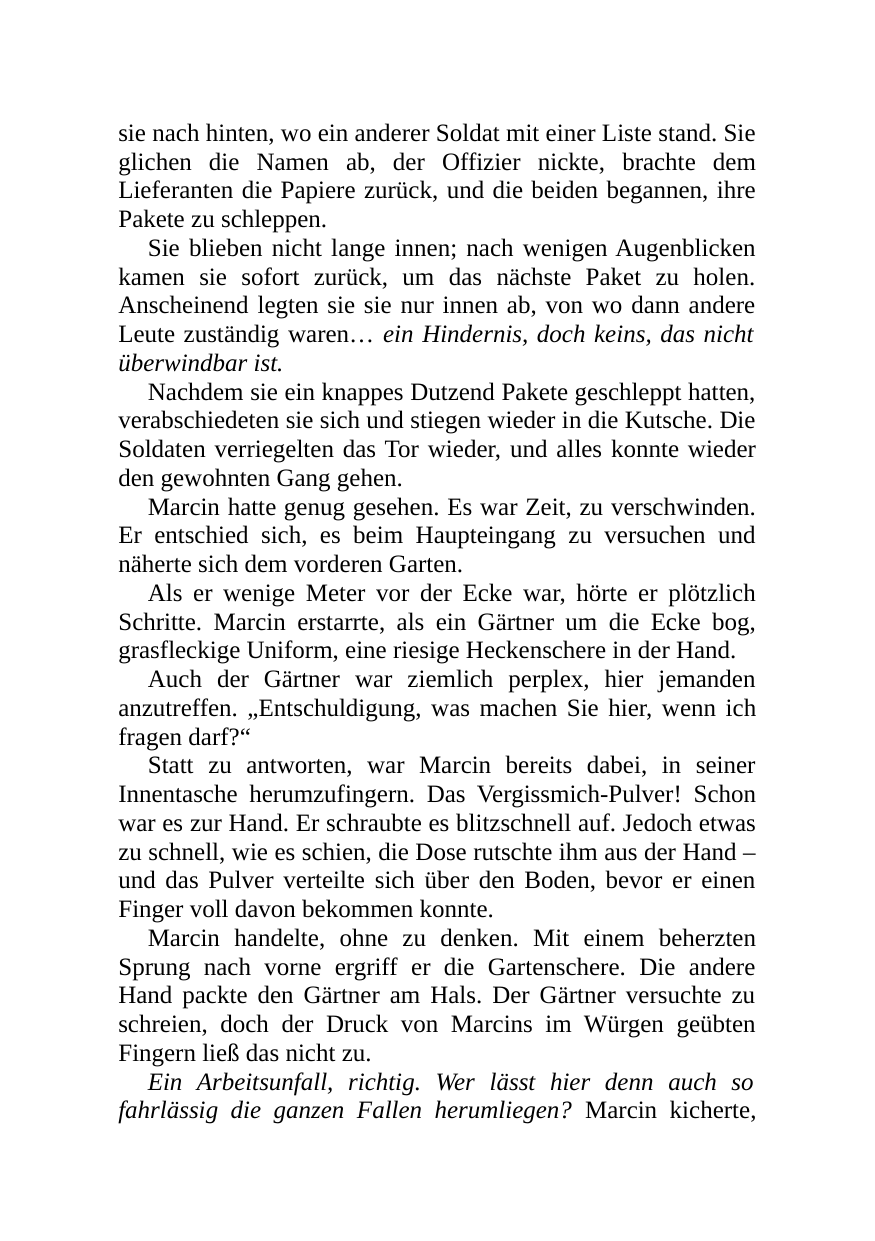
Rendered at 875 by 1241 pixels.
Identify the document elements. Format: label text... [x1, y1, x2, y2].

text Ein Arbeitsunfall, richtig. Wer lässt hier denn auch so fahrlässig die ganzen Fallen herumliegen? Marcin kicherte, [118, 1067, 756, 1124]
text Statt zu antworten, war Marcin bereits dabei, in seiner Innentasche herumzufingern. Das Vergissmich-Pulver! Schon war es zur Hand. Er schraubte es blitzschnell auf. Jedoch etwas zu schnell, wie es schien, die Dose rutschte ihm aus der Hand – und das Pulver verteilte sich über den Boden, bevor er einen Finger voll davon bekommen konnte. [118, 751, 756, 923]
text sie nach hinten, wo ein anderer Soldat mit einer Liste stand. Sie glichen die Namen ab, der Offizier nickte, brachte dem Lieferanten die Papiere zurück, und die beiden begannen, ihre Pakete zu schleppen. [118, 118, 756, 233]
text Auch der Gärtner war ziemlich perplex, hier jemanden anzutreffen. „Entschuldigung, was machen Sie hier, wenn ich fragen darf?“ [118, 664, 756, 751]
text Als er wenige Meter vor der Ecke war, hörte er plötzlich Schritte. Marcin erstarrte, als ein Gärtner um die Ecke bog, grasfleckige Uniform, eine riesige Heckenschere in der Hand. [118, 578, 756, 664]
text Marcin hatte genug gesehen. Es war Zeit, zu verschwinden. Er entschied sich, es beim Haupteingang zu versuchen und näherte sich dem vorderen Garten. [118, 492, 756, 578]
text Marcin handelte, ohne zu denken. Mit einem beherzten Sprung nach vorne ergriff er die Gartenschere. Die andere Hand packte den Gärtner am Hals. Der Gärtner versuchte zu schreien, doch der Druck von Marcins im Würgen geübten Fingern ließ das nicht zu. [118, 923, 756, 1067]
text Sie blieben nicht lange innen; nach wenigen Augenblicken kamen sie sofort zurück, um das nächste Paket zu holen. Anscheinend legten sie sie nur innen ab, von wo dann andere Leute zuständig waren… ein Hindernis, doch keins, das nicht überwindbar ist. [118, 233, 756, 377]
text Nachdem sie ein knappes Dutzend Pakete geschleppt hatten, verabschiedeten sie sich und stiegen wieder in die Kutsche. Die Soldaten verriegelten das Tor wieder, und alles konnte wieder den gewohnten Gang gehen. [118, 377, 756, 492]
